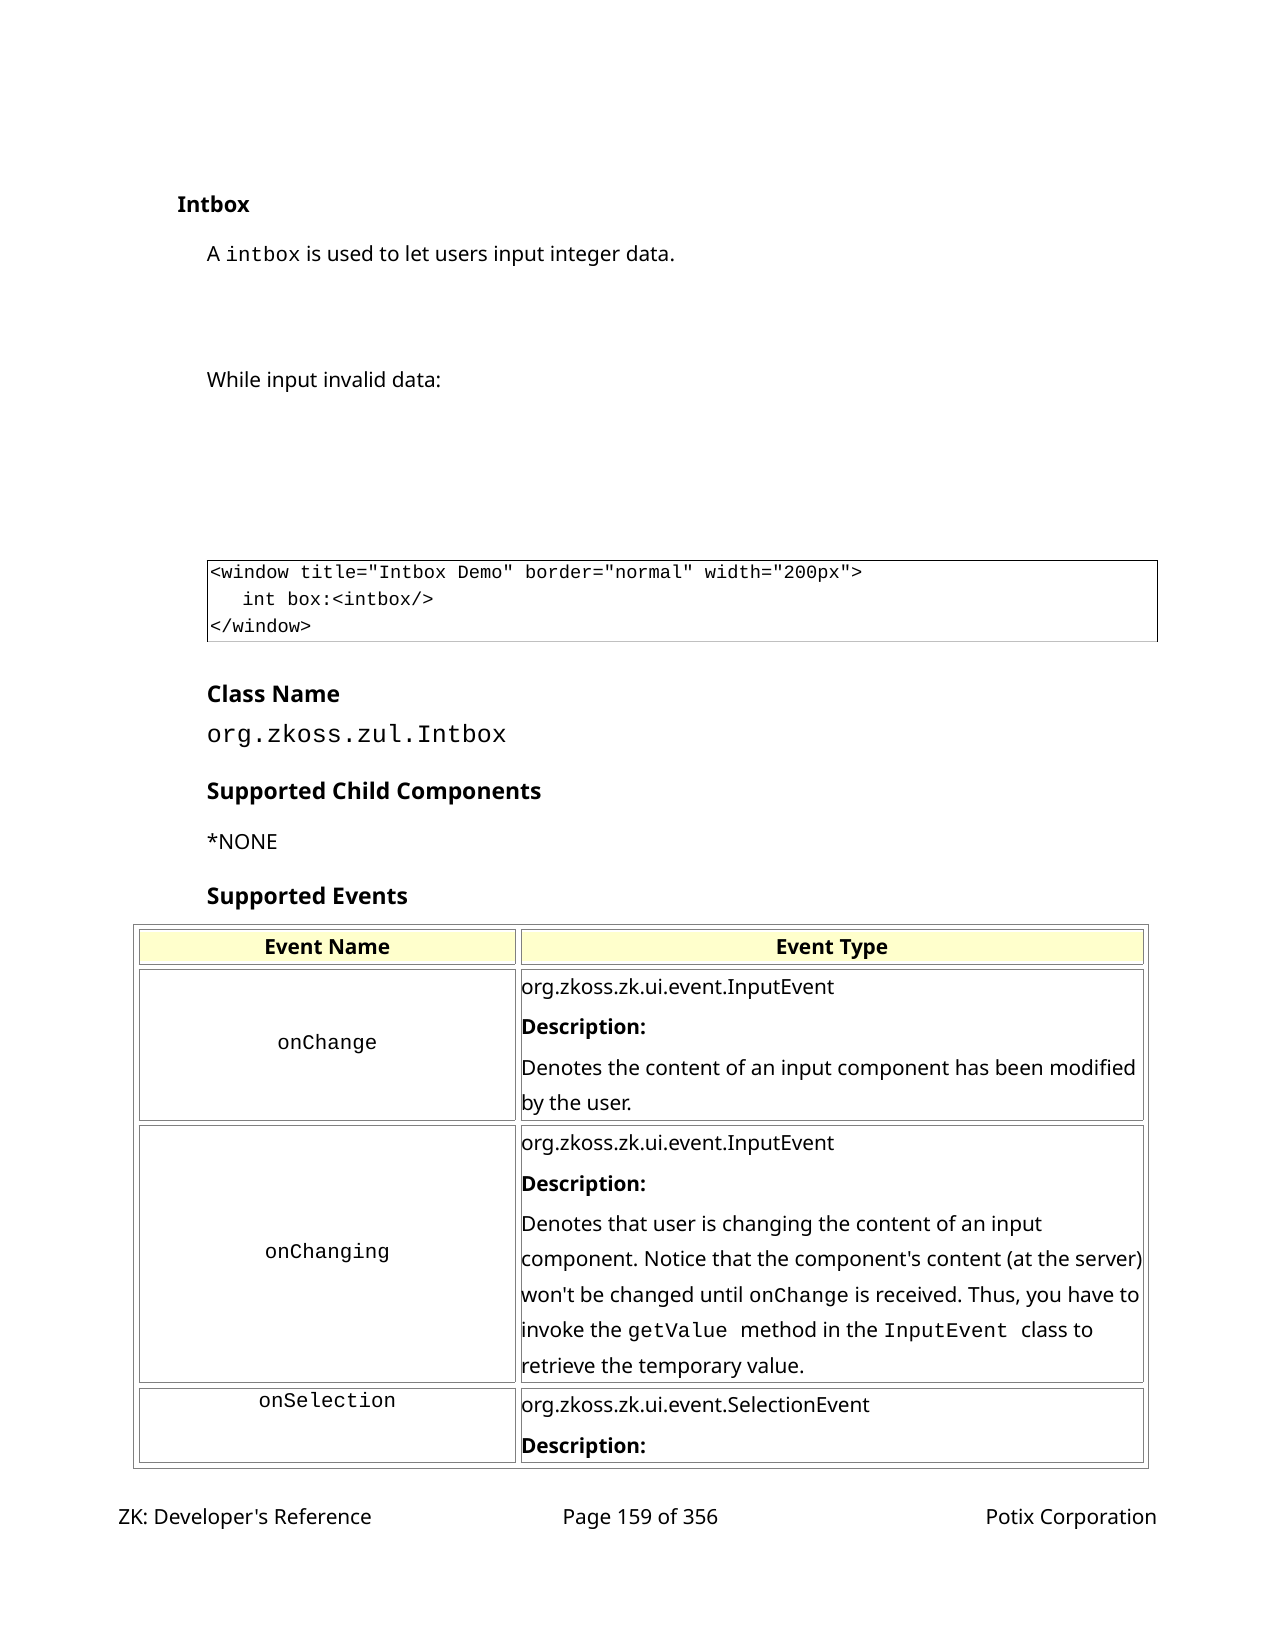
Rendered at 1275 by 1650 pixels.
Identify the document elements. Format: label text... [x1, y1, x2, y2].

text </window> [208, 614, 1157, 641]
table_header Event Type [518, 925, 1146, 963]
subtitle Supported Events [207, 880, 1157, 911]
subtitle Class Name [207, 678, 1157, 709]
subtitle Intbox [177, 189, 1157, 219]
text <window title="Intbox Demo" border="normal" width="200px"> [208, 561, 1157, 584]
table_cell org.zkoss.zk.ui.event.InputEvent Description: Denotes that user is changing the content of an input component. Notice that the component's content (at the server) won't be changed until onChange is received. Thus, you have to invoke the getValue method in the InputEvent class to retrieve the temporary value. [518, 1120, 1146, 1382]
table_header Event Name [136, 925, 518, 963]
table_cell onChanging [136, 1120, 518, 1382]
text org.zkoss.zul.Intbox [207, 722, 1157, 750]
text A intbox is used to let users input integer data. [207, 239, 1157, 268]
table_cell onSelection [136, 1382, 518, 1462]
table_cell onChange [136, 964, 518, 1119]
table_cell org.zkoss.zk.ui.event.SelectionEvent Description: [518, 1382, 1146, 1462]
text While input invalid data: [207, 289, 1157, 393]
subtitle Supported Child Components [207, 775, 1157, 806]
text *NONE [207, 827, 1157, 855]
table_cell org.zkoss.zk.ui.event.InputEvent Description: Denotes the content of an input component has been modified by the user. [518, 964, 1146, 1119]
text int box:<intbox/> [208, 587, 1157, 611]
